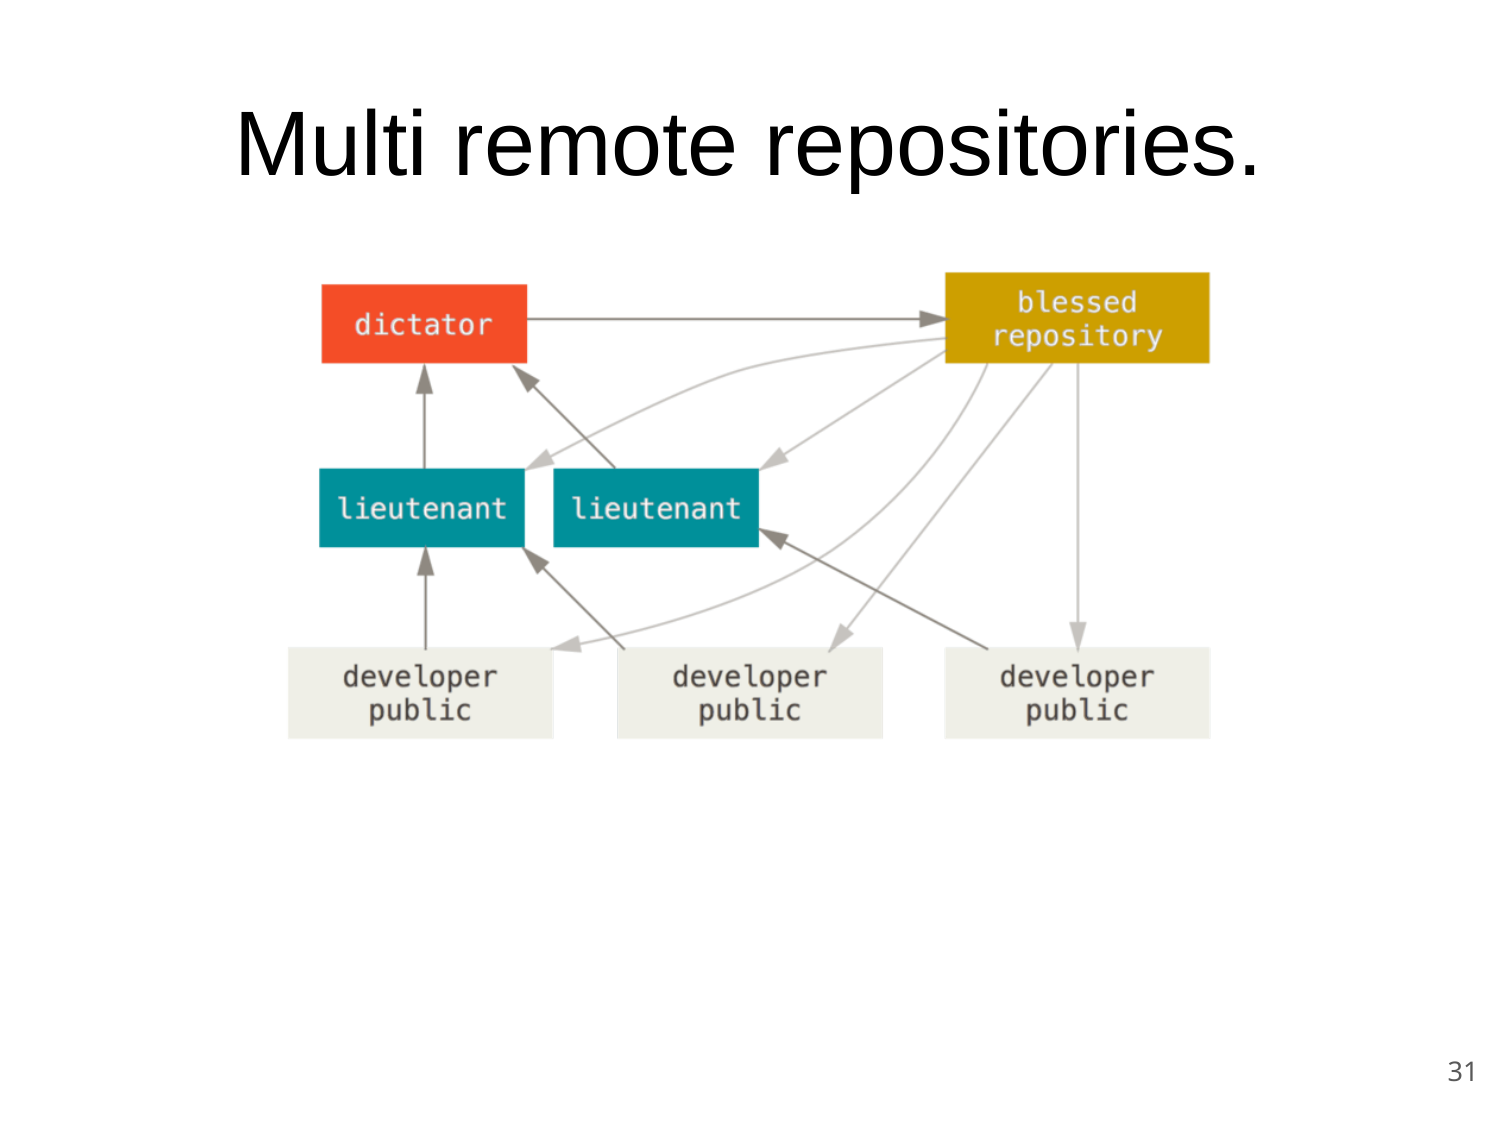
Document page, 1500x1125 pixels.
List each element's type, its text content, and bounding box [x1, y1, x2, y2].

text_box Multi remote repositories. [74, 44, 1425, 233]
slide_number [1403, 1038, 1494, 1125]
picture [274, 263, 1225, 753]
